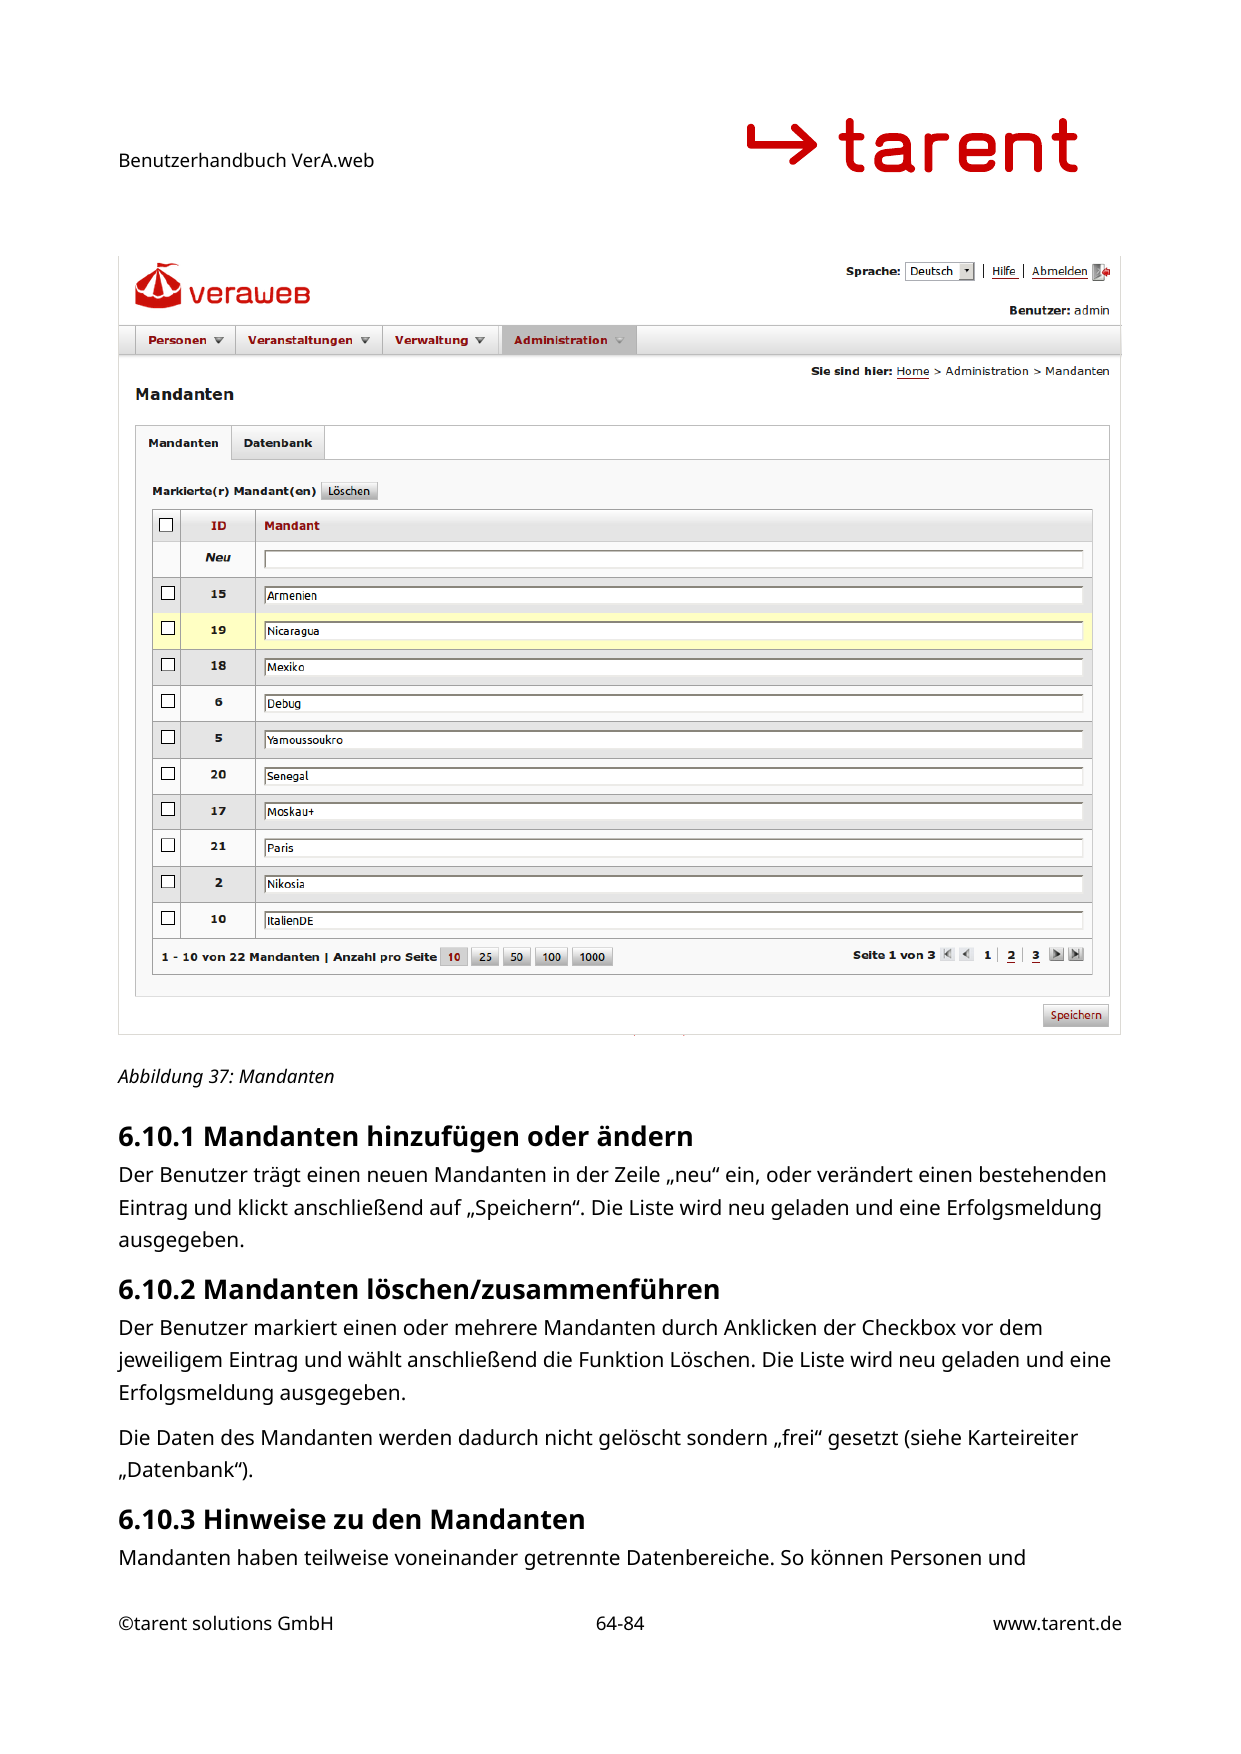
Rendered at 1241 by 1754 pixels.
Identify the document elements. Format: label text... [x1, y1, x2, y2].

subtitle Mandanten löschen/zusammenführen [118, 1270, 1122, 1307]
text Der Benutzer markiert einen oder mehrere Mandanten durch Anklicken der Checkbox vor dem jeweiligem Eintrag und wählt anschließend die Funktion Löschen. Die Liste wird neu geladen und eine Erfolgsmeldung ausgegeben. [118, 1313, 1122, 1406]
text Die Daten des Mandanten werden dadurch nicht gelöscht sondern „frei“ gesetzt (siehe Karteireiter „Datenbank“). [118, 1423, 1122, 1484]
picture [118, 256, 1122, 1036]
text Mandanten haben teilweise voneinander getrennte Datenbereiche. So können Personen und [118, 1543, 1122, 1571]
text Abbildung 37: Mandanten [118, 1036, 1122, 1089]
subtitle Hinweise zu den Mandanten [118, 1501, 1122, 1537]
subtitle [118, 232, 1122, 256]
text Der Benutzer trägt einen neuen Mandanten in der Zeile „neu“ ein, oder verändert einen bestehenden Eintrag und klickt anschließend auf „Speichern“. Die Liste wird neu geladen und eine Erfolgsmeldung ausgegeben. [118, 1160, 1122, 1254]
subtitle Mandanten hinzufügen oder ändern [118, 1089, 1122, 1155]
